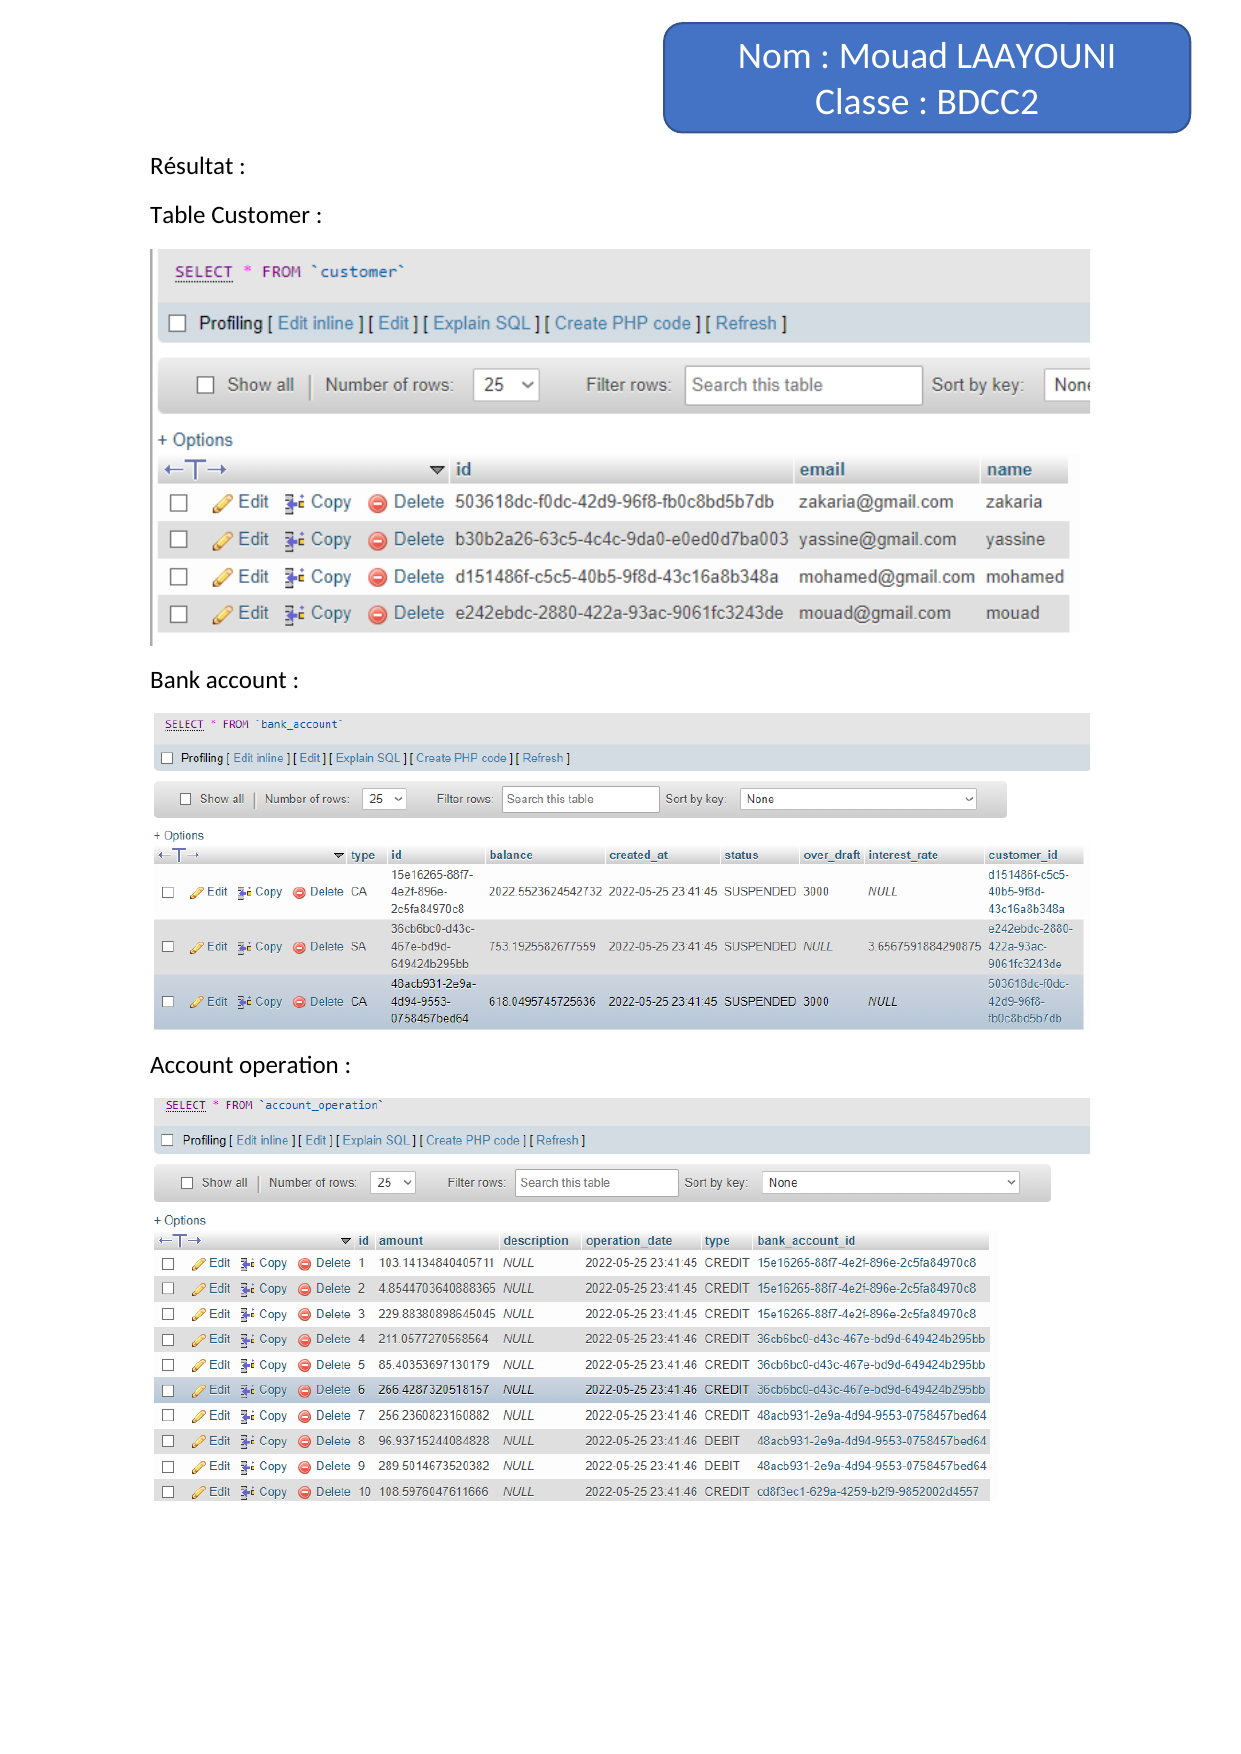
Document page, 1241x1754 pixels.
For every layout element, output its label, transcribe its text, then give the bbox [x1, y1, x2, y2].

picture [150, 713, 1091, 1030]
text Bank account : [150, 664, 1090, 695]
text Résultat : [150, 150, 1090, 181]
text Account operation : [150, 1049, 1090, 1079]
picture [150, 249, 1091, 646]
picture [150, 1098, 1091, 1501]
text Table Customer : [150, 199, 1090, 230]
